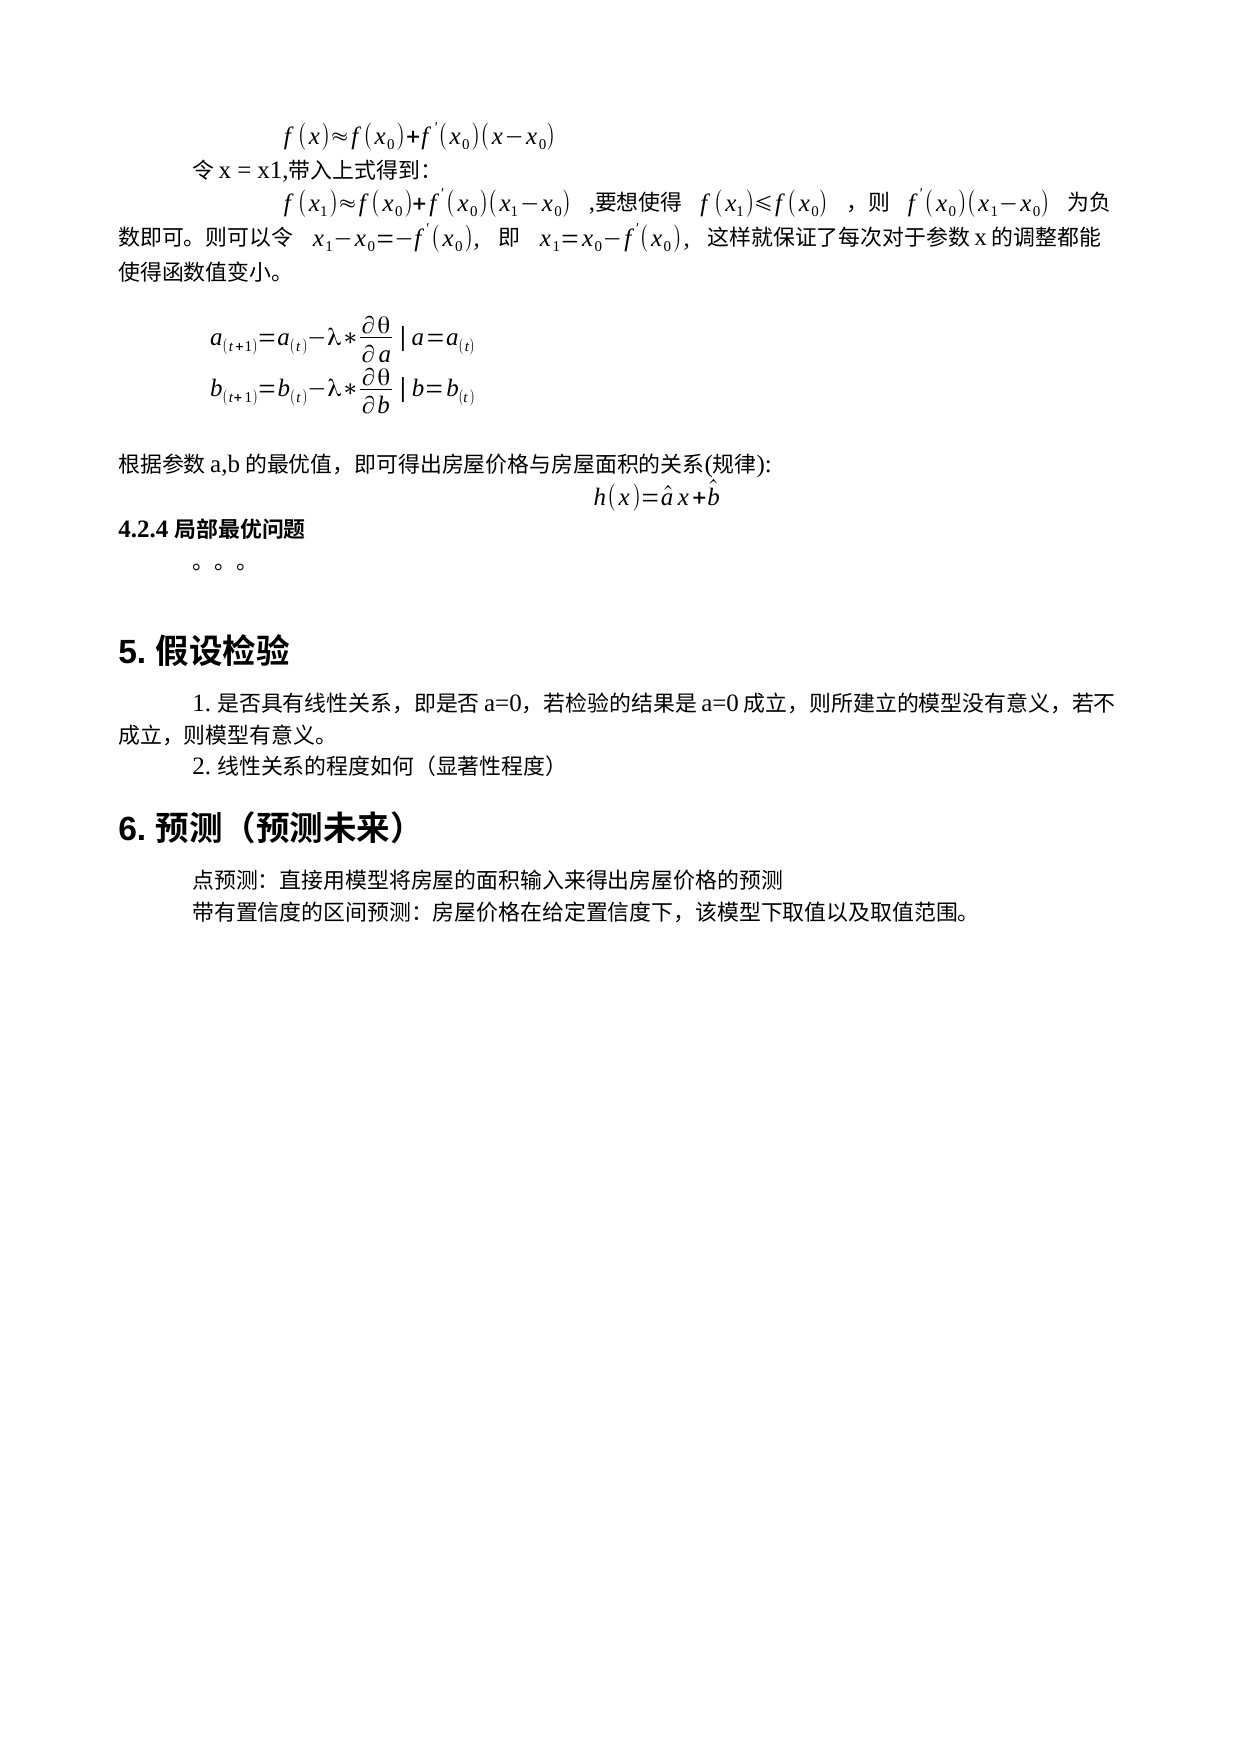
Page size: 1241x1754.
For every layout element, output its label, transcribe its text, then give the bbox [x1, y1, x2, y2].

text 点预测：直接用模型将房屋的面积输入来得出房屋价格的预测 [118, 863, 1122, 894]
text 4.2.4 局部最优问题 [118, 512, 1122, 544]
text 令x = x1,带入上式得到： [118, 153, 1122, 185]
text ,要想使得，则为负数即可。则可以令即这样就保证了每次对于参数x的调整都能使得函数值变小。 [118, 185, 1122, 286]
text 2. 线性关系的程度如何（显著性程度） [118, 749, 1122, 781]
text 1. 是否具有线性关系，即是否a=0，若检验的结果是a=0成立，则所建立的模型没有意义，若不成立，则模型有意义。 [118, 686, 1122, 749]
text 带有置信度的区间预测：房屋价格在给定置信度下，该模型下取值以及取值范围。 [118, 894, 1122, 926]
text 。。。 [118, 544, 1122, 575]
text 根据参数a,b的最优值，即可得出房屋价格与房屋面积的关系(规律): [118, 447, 1122, 479]
subtitle 6. 预测（预测未来） [118, 802, 1122, 850]
subtitle 5. 假设检验 [118, 625, 1122, 673]
